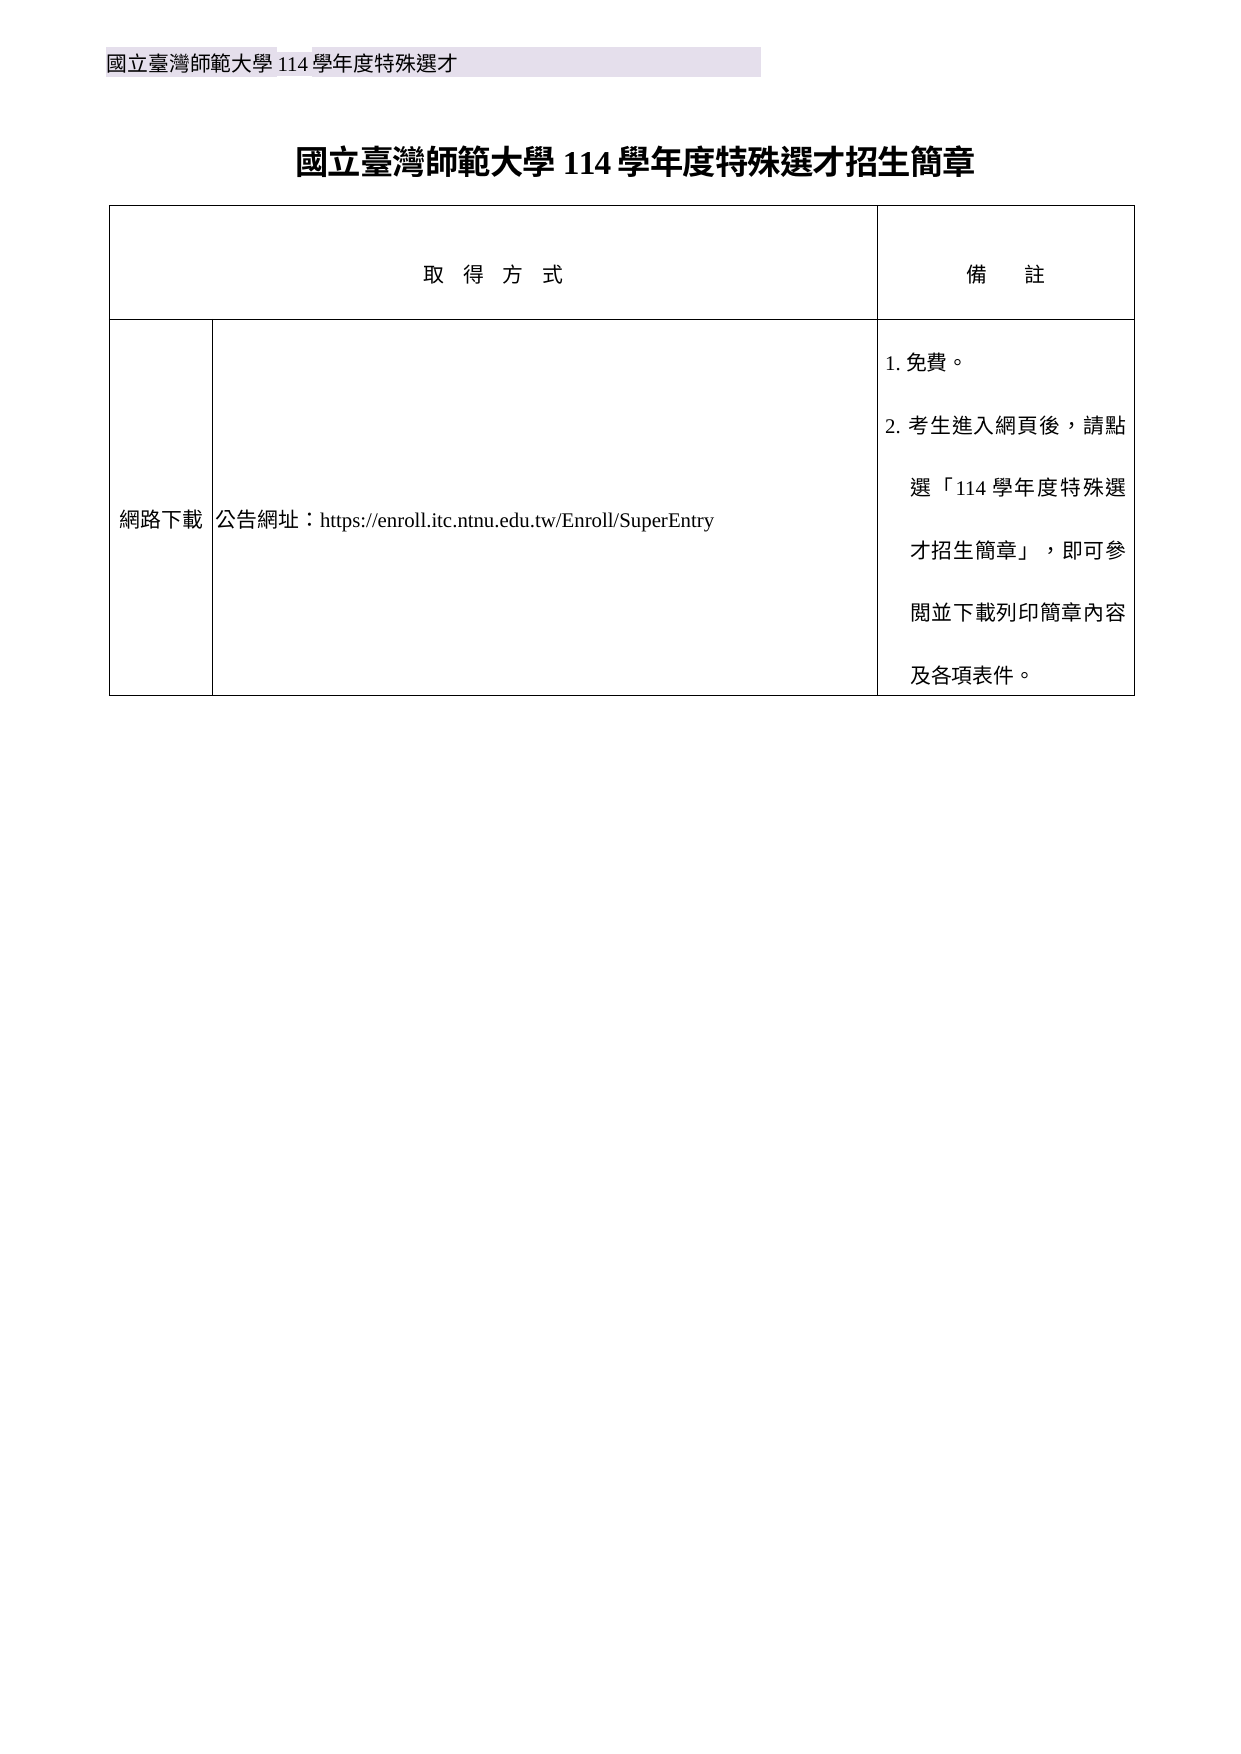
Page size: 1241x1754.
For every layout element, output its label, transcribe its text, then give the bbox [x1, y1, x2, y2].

table_header 備 註 [878, 206, 1134, 319]
table_cell 1. 免費。 2. 考生進入網頁後，請點選「114學年度特殊選才招生簡章」，即可參閲並下載列印簡章內容及各項表件。 [878, 320, 1134, 695]
text 國立臺灣師範大學114學年度特殊選才招生簡章 [106, 118, 1134, 180]
table_header 取 得 方 式 [110, 206, 877, 319]
table_cell 公告網址：https://enroll.itc.ntnu.edu.tw/Enroll/SuperEntry [213, 320, 877, 695]
table_cell 網路下載 [110, 320, 212, 695]
